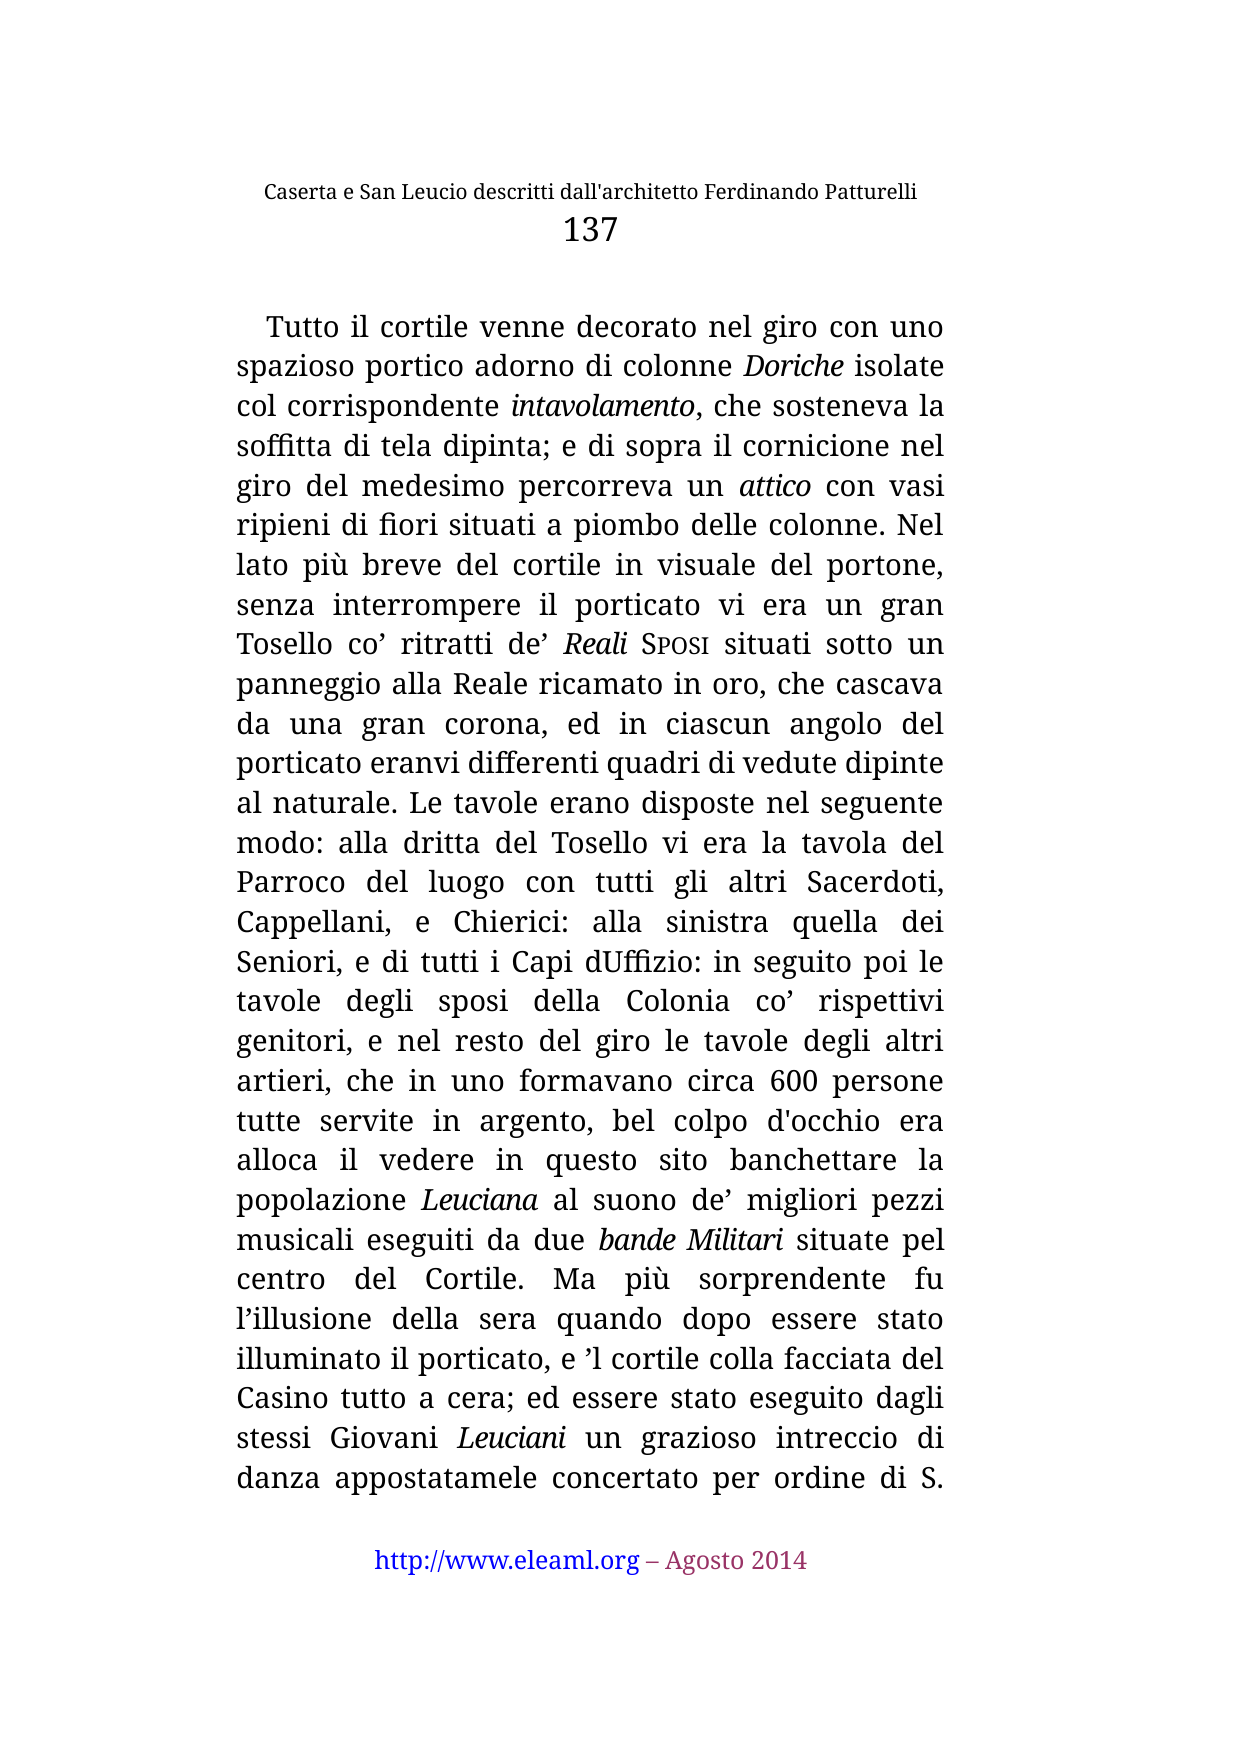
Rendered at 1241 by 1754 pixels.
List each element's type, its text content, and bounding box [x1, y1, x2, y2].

text Tutto il cortile venne decorato nel giro con uno spazioso portico adorno di colonne Doriche isolate col corrispondente intavolamento, che sosteneva la soffitta di tela dipinta; e di sopra il cornicione nel giro del medesimo percorreva un attico con vasi ripieni di fiori situati a piombo delle colonne. Nel lato più breve del cortile in visuale del portone, senza interrompere il porticato vi era un gran Tosello co’ ritratti de’ Reali Sposi situati sotto un panneggio alla Reale ricamato in oro, che cascava da una gran corona, ed in ciascun angolo del porticato eranvi differenti quadri di vedute dipinte al naturale. Le tavole erano disposte nel seguente modo: alla dritta del Tosello vi era la tavola del Parroco del luogo con tutti gli altri Sacerdoti, Cappellani, e Chierici: alla sinistra quella dei Seniori, e di tutti i Capi dUffizio: in seguito poi le tavole degli sposi della Colonia co’ rispettivi genitori, e nel resto del giro le tavole degli altri artieri, che in uno formavano circa 600 persone tutte servite in argento, bel colpo d'occhio era alloca il vedere in questo sito banchettare la popolazione Leuciana al suono de’ migliori pezzi musicali eseguiti da due bande Militari situate pel centro del Cortile. Ma più sorprendente fu l’illusione della sera quando dopo essere stato illuminato il porticato, e ’l cortile colla facciata del Casino tutto a cera; ed essere stato eseguito dagli stessi Giovani Leuciani un grazioso intreccio di danza appostatamele concertato per ordine di S. [236, 306, 945, 1497]
